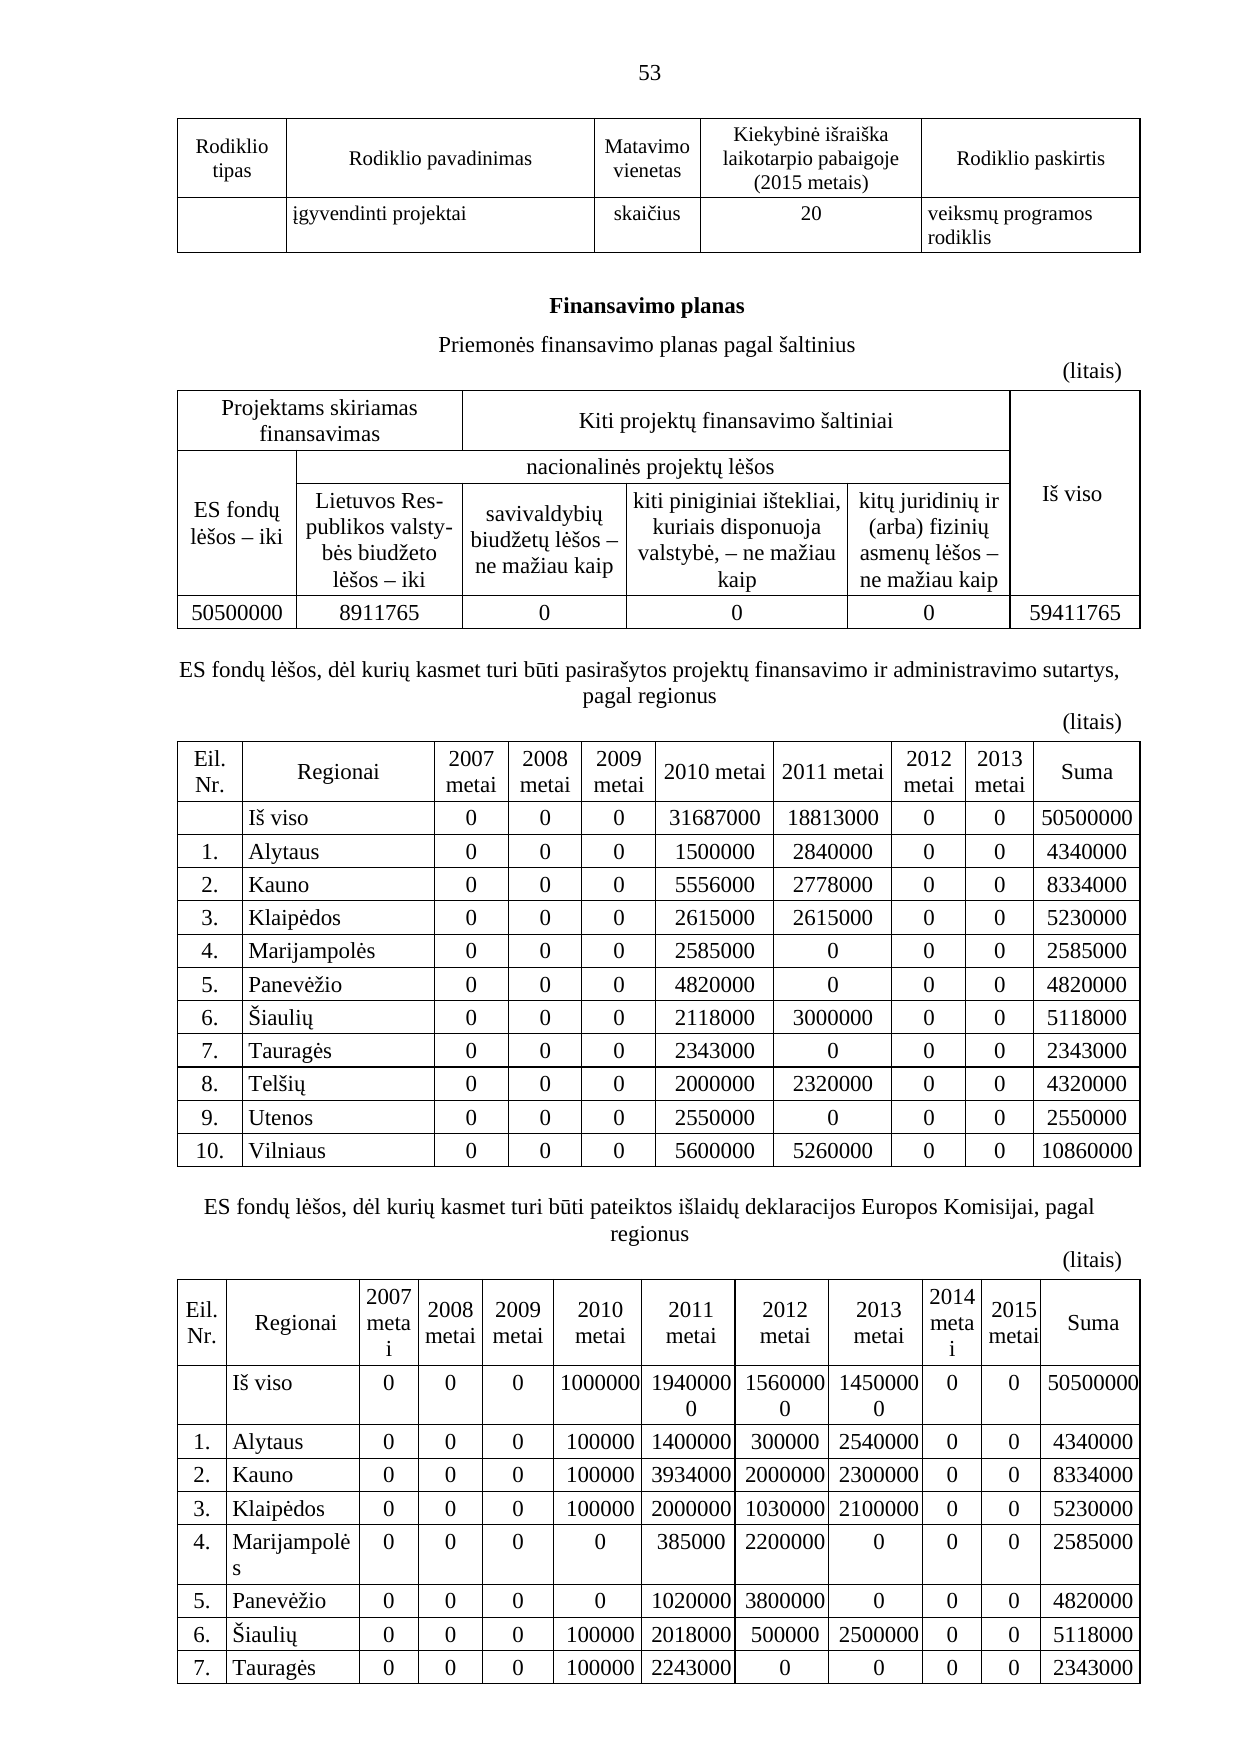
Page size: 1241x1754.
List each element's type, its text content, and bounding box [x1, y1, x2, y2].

table_cell 0 [509, 1134, 581, 1166]
table_cell 2343000 [656, 1034, 773, 1066]
table_cell 2000000 [736, 1459, 828, 1491]
table_cell Lietuvos Res­publikos valsty­bės biudžeto lėšos – iki [297, 484, 462, 595]
table_header Regionai [227, 1280, 359, 1365]
table_cell 0 [582, 835, 655, 867]
table_cell 18813000 [774, 802, 891, 834]
table_cell 0 [966, 1134, 1033, 1166]
table_cell 0 [463, 596, 626, 628]
table_header 2011 metai [642, 1280, 734, 1365]
table_cell 2320000 [774, 1068, 891, 1099]
table_cell 2300000 [829, 1459, 922, 1491]
table_cell 0 [892, 935, 965, 967]
table_cell 0 [966, 1001, 1033, 1033]
table_cell 0 [582, 968, 655, 1000]
table_cell 0 [509, 835, 581, 867]
table_cell 0 [509, 968, 581, 1000]
table_header 2015 metai [982, 1280, 1040, 1365]
table_cell 4. [178, 935, 242, 967]
table_cell 0 [483, 1525, 553, 1583]
table_cell 0 [419, 1585, 482, 1617]
table_cell 0 [435, 968, 508, 1000]
table_cell 5118000 [1034, 1001, 1139, 1033]
table_cell 5230000 [1041, 1492, 1139, 1524]
table_cell 0 [892, 1034, 965, 1066]
table_cell 3. [178, 901, 242, 933]
table_cell 2840000 [774, 835, 891, 867]
table_cell 0 [982, 1525, 1040, 1583]
table_cell 0 [483, 1366, 553, 1424]
table_cell 0 [419, 1492, 482, 1524]
table_cell 6. [178, 1001, 242, 1033]
table_cell 8334000 [1041, 1459, 1139, 1491]
table_cell 0 [435, 901, 508, 933]
table_cell 0 [923, 1459, 981, 1491]
table_cell 100000 [554, 1459, 641, 1491]
table_cell 0 [966, 901, 1033, 933]
table_cell 0 [419, 1525, 482, 1583]
table_cell 19400000 [642, 1366, 734, 1424]
table_cell 3000000 [774, 1001, 891, 1033]
table_cell 0 [509, 1068, 581, 1099]
table_cell 0 [435, 868, 508, 900]
table_cell 0 [892, 1101, 965, 1133]
table_cell Šiaulių [243, 1001, 434, 1033]
table_cell 0 [419, 1425, 482, 1457]
table_cell Tauragės [243, 1034, 434, 1066]
table_cell 100000 [554, 1618, 641, 1650]
table_cell 0 [774, 935, 891, 967]
table_header Regionai [243, 742, 434, 801]
table_cell 0 [554, 1585, 641, 1617]
table_header Matavimo vienetas [595, 119, 700, 197]
table_cell 100000 [554, 1492, 641, 1524]
table_cell Šiaulių [227, 1618, 359, 1650]
table_cell 0 [582, 1034, 655, 1066]
table_cell 2343000 [1041, 1651, 1139, 1683]
table_cell 0 [582, 802, 655, 834]
table_cell 1400000 [642, 1425, 734, 1457]
table_header 2010 metai [554, 1280, 641, 1365]
table_cell 0 [360, 1492, 418, 1524]
table_cell 0 [982, 1425, 1040, 1457]
table_cell veiksmų programos rodiklis [922, 198, 1139, 252]
table_cell 0 [966, 802, 1033, 834]
table_cell Marijampolės [227, 1525, 359, 1583]
table_cell 0 [923, 1651, 981, 1683]
table_cell ES fondų lėšos – iki [178, 451, 296, 595]
table_cell 8. [178, 1068, 242, 1099]
text Finansavimo planas [177, 292, 1122, 318]
table_cell 500000 [736, 1618, 828, 1650]
table_header Projektams skiriamas finansavimas [178, 391, 462, 449]
table_cell 4820000 [1041, 1585, 1139, 1617]
table_cell 2243000 [642, 1651, 734, 1683]
table_cell 0 [435, 1001, 508, 1033]
table_cell 0 [483, 1459, 553, 1491]
table_cell 0 [435, 1134, 508, 1166]
table_cell skaičius [595, 198, 700, 252]
table_cell Kauno [243, 868, 434, 900]
table_cell 1500000 [656, 835, 773, 867]
table_cell 0 [829, 1651, 922, 1683]
table_cell 4320000 [1034, 1068, 1139, 1099]
table_cell 50500000 [178, 596, 296, 628]
table_cell 2000000 [642, 1492, 734, 1524]
table_cell 0 [435, 935, 508, 967]
table_header 2008 metai [509, 742, 581, 801]
table_cell 2540000 [829, 1425, 922, 1457]
table_cell 20 [701, 198, 921, 252]
table_cell 2550000 [1034, 1101, 1139, 1133]
table_cell 14500000 [829, 1366, 922, 1424]
table_cell kitų juridinių ir (arba) fizinių asmenų lėšos – ne mažiau kaip [848, 484, 1009, 595]
table_cell 0 [435, 802, 508, 834]
table_cell 2. [178, 868, 242, 900]
table_header Kiti projektų finansavimo šaltiniai [463, 391, 1009, 449]
table_cell 1030000 [736, 1492, 828, 1524]
table_header 2007 metai [435, 742, 508, 801]
table_cell 100000 [554, 1651, 641, 1683]
table_cell 4340000 [1041, 1425, 1139, 1457]
table_cell 1. [178, 1425, 226, 1457]
table_cell 0 [360, 1525, 418, 1583]
table_cell 2100000 [829, 1492, 922, 1524]
text (litais) [177, 708, 1122, 735]
table_cell 2550000 [656, 1101, 773, 1133]
table_cell Iš viso [243, 802, 434, 834]
table_cell 5. [178, 968, 242, 1000]
table_cell 0 [582, 1001, 655, 1033]
table_cell 15600000 [736, 1366, 828, 1424]
table_cell 10. [178, 1134, 242, 1166]
table_cell 2343000 [1034, 1034, 1139, 1066]
table_cell 0 [982, 1585, 1040, 1617]
table_cell 2778000 [774, 868, 891, 900]
table_cell Iš viso [227, 1366, 359, 1424]
table_cell 0 [966, 1101, 1033, 1133]
table_cell 5556000 [656, 868, 773, 900]
table_cell 0 [360, 1459, 418, 1491]
table_cell Vilniaus [243, 1134, 434, 1166]
table_cell 2000000 [656, 1068, 773, 1099]
table_cell 0 [419, 1618, 482, 1650]
table_cell 0 [966, 935, 1033, 967]
table_header 2007 metai [360, 1280, 418, 1365]
table_cell nacionalinės projektų lėšos [297, 451, 1009, 483]
table_cell 5600000 [656, 1134, 773, 1166]
table_cell 0 [892, 1068, 965, 1099]
table_cell 7. [178, 1034, 242, 1066]
table_cell 0 [483, 1425, 553, 1457]
table_cell 0 [966, 968, 1033, 1000]
table_header Iš viso [1011, 391, 1139, 595]
table_header 2011 metai [774, 742, 891, 801]
table_cell 0 [509, 901, 581, 933]
table_header Eil. Nr. [178, 1280, 226, 1365]
table_cell 2. [178, 1459, 226, 1491]
table_cell 0 [509, 868, 581, 900]
table_cell 50500000 [1034, 802, 1139, 834]
table_cell 7. [178, 1651, 226, 1683]
table_cell 0 [483, 1492, 553, 1524]
table_cell 0 [982, 1492, 1040, 1524]
table_cell Panevėžio [243, 968, 434, 1000]
table_cell kiti piniginiai ištekliai, kuriais disponuoja valstybė, – ne mažiau kaip [627, 484, 847, 595]
table_cell [178, 1366, 226, 1424]
table_cell Utenos [243, 1101, 434, 1133]
table_cell 0 [419, 1459, 482, 1491]
table_cell 0 [923, 1525, 981, 1583]
text Priemonės finansavimo planas pagal šaltinius [177, 331, 1122, 357]
table_cell 0 [582, 935, 655, 967]
table_cell 5260000 [774, 1134, 891, 1166]
table_cell 0 [582, 1134, 655, 1166]
table_header Suma [1041, 1280, 1139, 1365]
table_cell 31687000 [656, 802, 773, 834]
table_cell 0 [982, 1651, 1040, 1683]
table_cell 0 [829, 1585, 922, 1617]
table_cell 2118000 [656, 1001, 773, 1033]
table_header 2009 metai [483, 1280, 553, 1365]
table_cell 3800000 [736, 1585, 828, 1617]
table_cell Tauragės [227, 1651, 359, 1683]
table_cell 2500000 [829, 1618, 922, 1650]
table_cell 2585000 [1041, 1525, 1139, 1583]
table_header 2012 metai [892, 742, 965, 801]
table_cell 300000 [736, 1425, 828, 1457]
table_header Rodiklio pavadinimas [287, 119, 594, 197]
table_cell 2018000 [642, 1618, 734, 1650]
table_cell Klaipėdos [227, 1492, 359, 1524]
table_cell [178, 802, 242, 834]
table_cell 0 [774, 1101, 891, 1133]
table_cell 3934000 [642, 1459, 734, 1491]
table_cell 4820000 [656, 968, 773, 1000]
table_cell 0 [892, 868, 965, 900]
table_cell 0 [582, 901, 655, 933]
table_cell 100000 [554, 1425, 641, 1457]
table_cell 6. [178, 1618, 226, 1650]
table_cell Telšių [243, 1068, 434, 1099]
table_cell 0 [360, 1585, 418, 1617]
table_cell 0 [483, 1585, 553, 1617]
table_header 2013 metai [829, 1280, 922, 1365]
table_cell 0 [982, 1366, 1040, 1424]
table_cell 0 [483, 1618, 553, 1650]
table_cell 5. [178, 1585, 226, 1617]
table_cell 8911765 [297, 596, 462, 628]
table_cell įgyvendinti projektai [287, 198, 594, 252]
table_cell savivaldybių biudžetų lėšos – ne mažiau kaip [463, 484, 626, 595]
table_cell 385000 [642, 1525, 734, 1583]
table_cell 0 [582, 868, 655, 900]
table_header 2014 metai [923, 1280, 981, 1365]
table_cell 2585000 [1034, 935, 1139, 967]
table_cell 0 [554, 1525, 641, 1583]
table_cell 0 [435, 1101, 508, 1133]
table_header 2008 metai [419, 1280, 482, 1365]
table_cell 0 [966, 1034, 1033, 1066]
table_cell 5118000 [1041, 1618, 1139, 1650]
table_cell 0 [892, 802, 965, 834]
table_cell 0 [509, 802, 581, 834]
table_cell Alytaus [243, 835, 434, 867]
table_cell 2615000 [774, 901, 891, 933]
text (litais) [177, 1246, 1122, 1272]
table_cell 0 [360, 1366, 418, 1424]
table_cell 0 [966, 835, 1033, 867]
table_cell 0 [966, 868, 1033, 900]
table_cell 0 [892, 1134, 965, 1166]
table_header 2009 metai [582, 742, 655, 801]
table_cell Panevėžio [227, 1585, 359, 1617]
table_cell 0 [435, 1034, 508, 1066]
table_cell 0 [774, 1034, 891, 1066]
table_cell 0 [360, 1425, 418, 1457]
table_cell 0 [509, 935, 581, 967]
table_cell 5230000 [1034, 901, 1139, 933]
table_cell 4340000 [1034, 835, 1139, 867]
table_cell 0 [483, 1651, 553, 1683]
table_cell 0 [892, 901, 965, 933]
table_cell 0 [982, 1459, 1040, 1491]
text ES fondų lėšos, dėl kurių kasmet turi būti pateiktos išlaidų deklaracijos Europos Komisijai, pagal regionus [177, 1193, 1122, 1246]
table_header 2013 metai [966, 742, 1033, 801]
table_cell 0 [923, 1425, 981, 1457]
table_cell 0 [360, 1651, 418, 1683]
table_cell 4. [178, 1525, 226, 1583]
table_cell 50500000 [1041, 1366, 1139, 1424]
table_cell 0 [435, 1068, 508, 1099]
table_header 2012 metai [736, 1280, 828, 1365]
table_cell 0 [892, 1001, 965, 1033]
table_cell 0 [848, 596, 1009, 628]
table_cell 0 [509, 1001, 581, 1033]
table_header Eil. Nr. [178, 742, 242, 801]
table_cell 0 [892, 968, 965, 1000]
table_cell 9. [178, 1101, 242, 1133]
table_header Kiekybinė išraiška laikotarpio pabaigoje (2015 metais) [701, 119, 921, 197]
table_cell 0 [419, 1366, 482, 1424]
table_cell 0 [829, 1525, 922, 1583]
table_cell 0 [509, 1101, 581, 1133]
table_cell Klaipėdos [243, 901, 434, 933]
table_cell 0 [966, 1068, 1033, 1099]
table_cell 0 [923, 1366, 981, 1424]
table_cell Kauno [227, 1459, 359, 1491]
table_cell 0 [982, 1618, 1040, 1650]
table_header 2010 metai [656, 742, 773, 801]
table_cell 10860000 [1034, 1134, 1139, 1166]
table_cell 0 [892, 835, 965, 867]
text (litais) [177, 357, 1122, 384]
table_cell 59411765 [1011, 596, 1139, 628]
table_cell 0 [360, 1618, 418, 1650]
table_cell 0 [774, 968, 891, 1000]
table_cell 3. [178, 1492, 226, 1524]
table_cell 0 [582, 1101, 655, 1133]
table_cell 0 [419, 1651, 482, 1683]
table_header Rodiklio paskirtis [922, 119, 1139, 197]
table_cell 0 [627, 596, 847, 628]
table_cell 8334000 [1034, 868, 1139, 900]
table_cell 2585000 [656, 935, 773, 967]
table_header Suma [1034, 742, 1139, 801]
table_cell 0 [435, 835, 508, 867]
table_cell 0 [923, 1585, 981, 1617]
table_cell 2615000 [656, 901, 773, 933]
table_cell 1000000 [554, 1366, 641, 1424]
table_cell 0 [923, 1618, 981, 1650]
table_cell 1020000 [642, 1585, 734, 1617]
table_cell Alytaus [227, 1425, 359, 1457]
table_cell 0 [582, 1068, 655, 1099]
table_cell 4820000 [1034, 968, 1139, 1000]
table_cell Marijampolės [243, 935, 434, 967]
table_cell [178, 198, 286, 252]
table_cell 0 [509, 1034, 581, 1066]
table_header Rodiklio tipas [178, 119, 286, 197]
table_cell 1. [178, 835, 242, 867]
table_cell 2200000 [736, 1525, 828, 1583]
table_cell 0 [923, 1492, 981, 1524]
table_cell 0 [736, 1651, 828, 1683]
text ES fondų lėšos, dėl kurių kasmet turi būti pasirašytos projektų finansavimo ir administravimo sutartys, pagal regionus [177, 656, 1122, 708]
